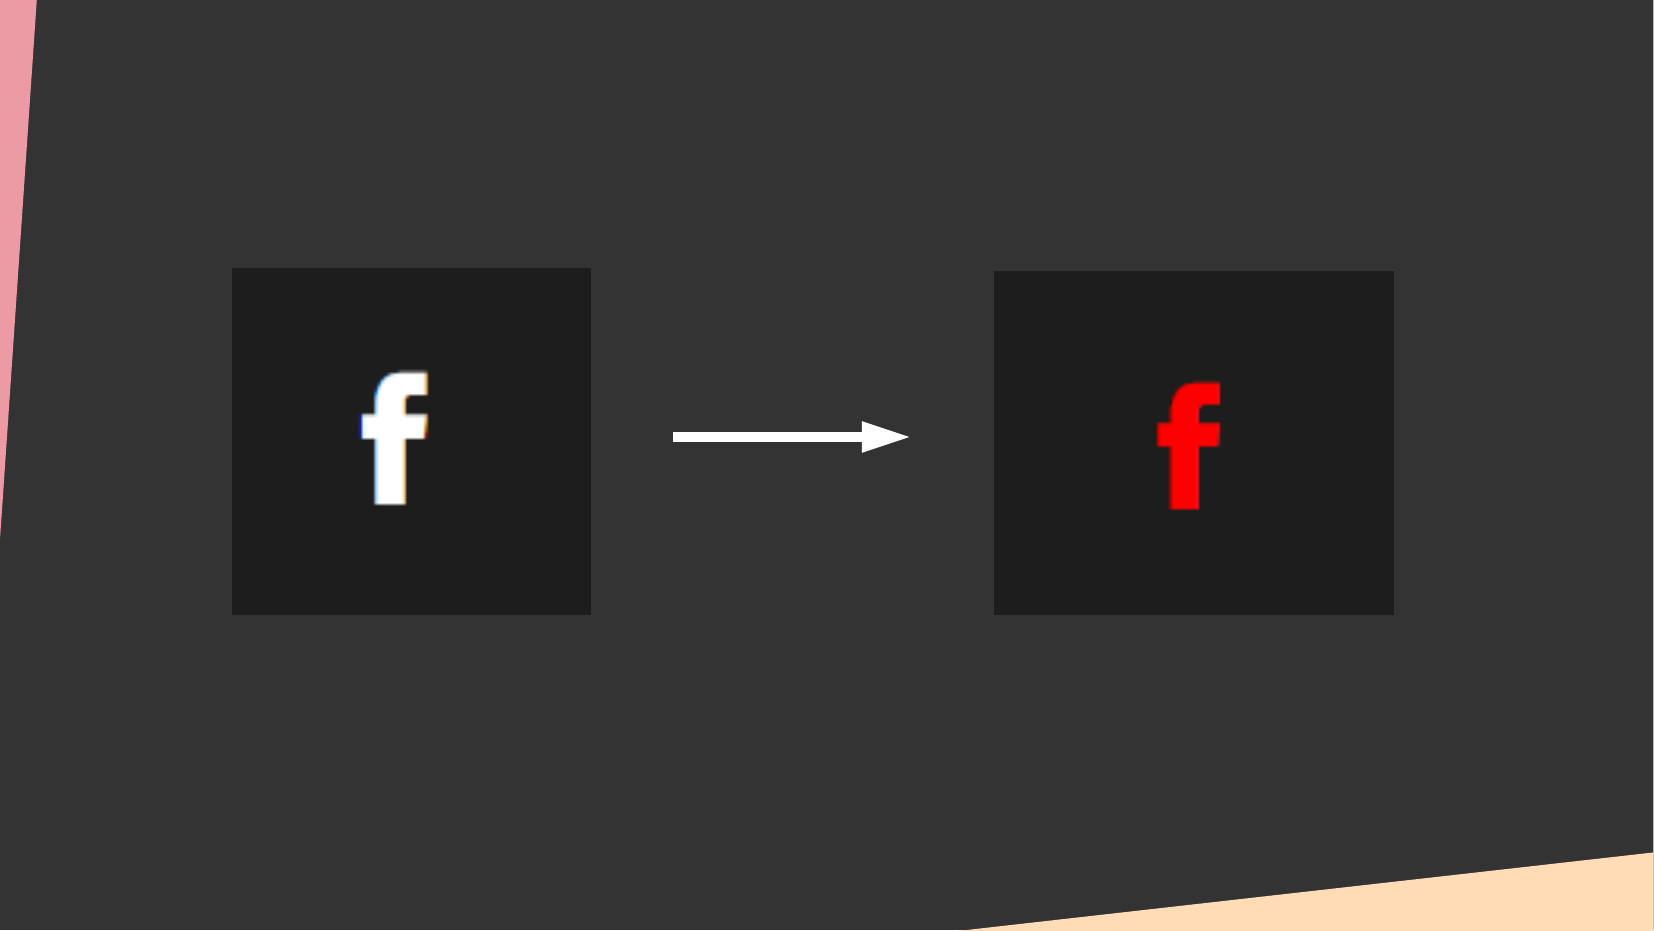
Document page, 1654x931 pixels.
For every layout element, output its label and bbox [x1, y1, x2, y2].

text_box [957, 852, 1654, 931]
picture [232, 268, 591, 615]
text_box [0, 0, 37, 540]
picture [994, 271, 1394, 615]
